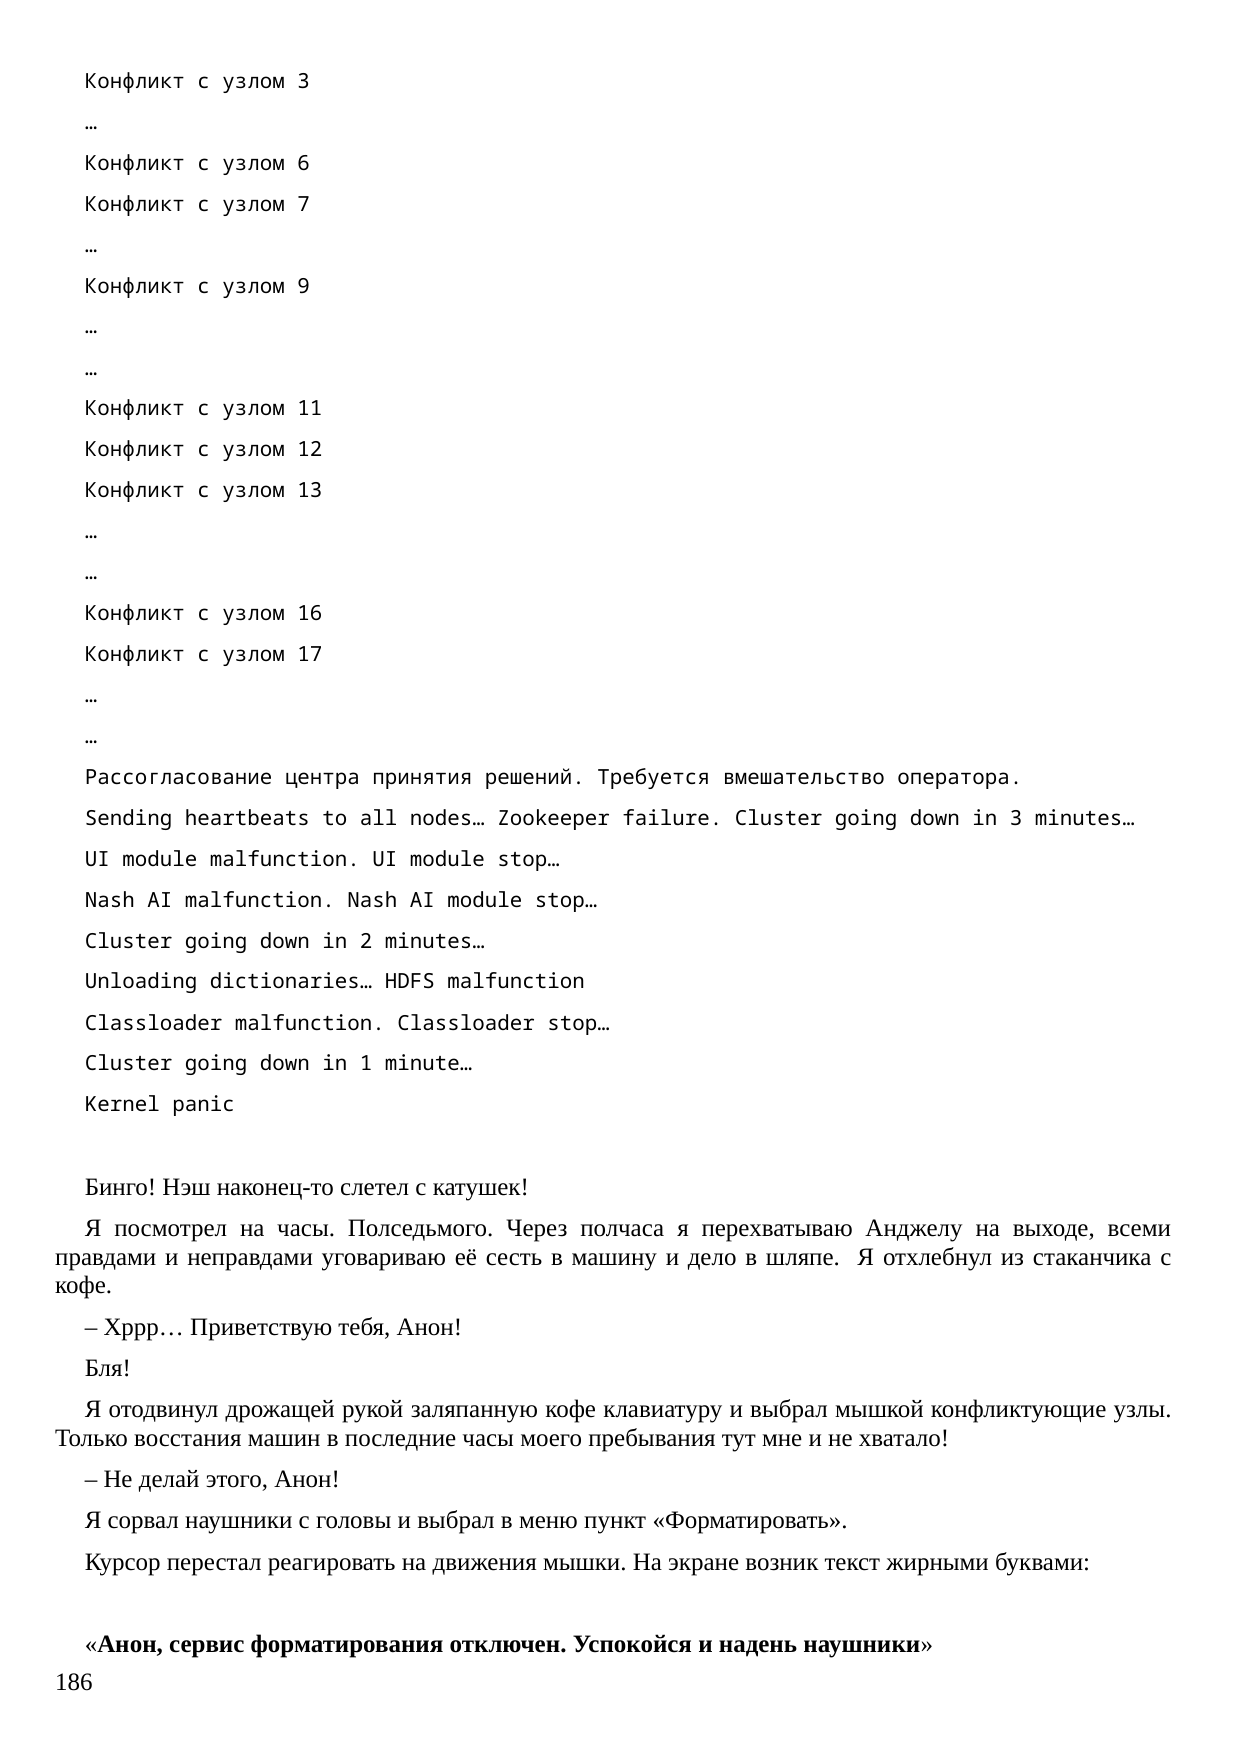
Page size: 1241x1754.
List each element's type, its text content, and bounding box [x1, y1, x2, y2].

text Nash AI malfunction. Nash AI module stop… [55, 885, 1173, 913]
text «Анон, сервис форматирования отключен. Успокойся и надень наушники» [55, 1629, 1173, 1658]
text Я отодвинул дрожащей рукой заляпанную кофе клавиатуру и выбрал мышкой конфликтующие узлы. Только восстания машин в последние часы моего пребывания тут мне и не хватало! [55, 1394, 1173, 1452]
text Конфликт с узлом 7 [55, 189, 1173, 217]
text UI module malfunction. UI module stop… [55, 844, 1173, 872]
text Курсор перестал реагировать на движения мышки. На экране возник текст жирными буквами: [55, 1547, 1173, 1575]
text … [55, 721, 1173, 749]
text Конфликт с узлом 9 [55, 271, 1173, 299]
text Конфликт с узлом 11 [55, 393, 1173, 422]
text Конфликт с узлом 3 [55, 66, 1173, 94]
text … [55, 680, 1173, 708]
text – Хррр… Приветствую тебя, Анон! [55, 1312, 1173, 1340]
text … [55, 107, 1173, 135]
text … [55, 557, 1173, 586]
text Cluster going down in 1 minute… [55, 1048, 1173, 1077]
text Sending heartbeats to all nodes… Zookeeper failure. Cluster going down in 3 minutes… [55, 803, 1173, 831]
text … [55, 353, 1173, 381]
text Конфликт с узлом 17 [55, 639, 1173, 668]
text … [55, 516, 1173, 545]
text … [55, 230, 1173, 258]
text Рассогласование центра принятия решений. Требуется вмешательство оператора. [55, 762, 1173, 790]
text Конфликт с узлом 16 [55, 598, 1173, 627]
text Cluster going down in 2 minutes… [55, 926, 1173, 954]
text … [55, 312, 1173, 340]
text Бинго! Нэш наконец-то слетел с катушек! [55, 1172, 1173, 1200]
text – Не делай этого, Анон! [55, 1464, 1173, 1493]
text Classloader malfunction. Classloader stop… [55, 1008, 1173, 1036]
text Конфликт с узлом 13 [55, 475, 1173, 504]
text Я сорвал наушники с головы и выбрал в меню пункт «Форматировать». [55, 1505, 1173, 1534]
text Unloading dictionaries… HDFS malfunction [55, 967, 1173, 995]
text Конфликт с узлом 12 [55, 434, 1173, 463]
text Бля! [55, 1353, 1173, 1382]
text Конфликт с узлом 6 [55, 148, 1173, 176]
text Kernel panic [55, 1089, 1173, 1118]
text Я посмотрел на часы. Полседьмого. Через полчаса я перехватываю Анджелу на выходе, всеми правдами и неправдами уговариваю её сесть в машину и дело в шляпе. Я отхлебнул из стаканчика с кофе. [55, 1213, 1173, 1299]
